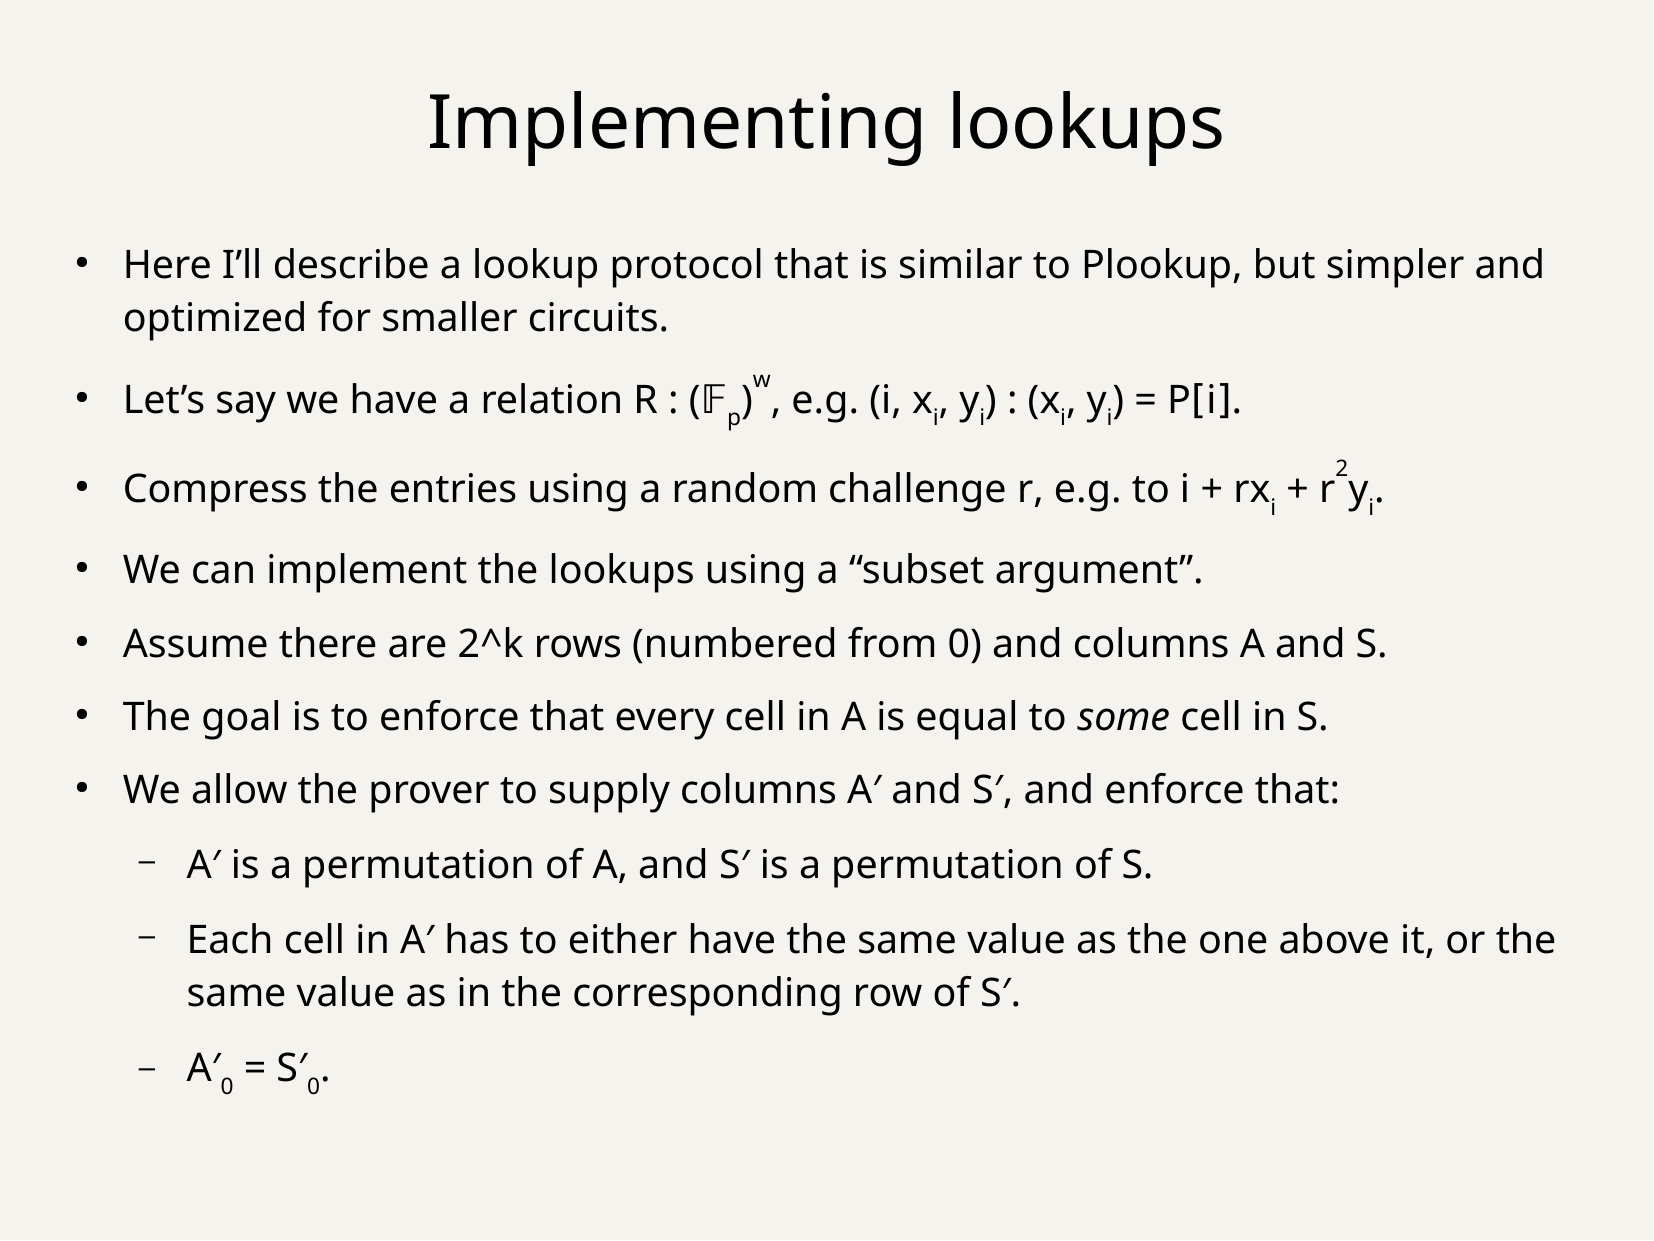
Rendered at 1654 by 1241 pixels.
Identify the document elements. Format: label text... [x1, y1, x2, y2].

list Here I’ll describe a lookup protocol that is similar to Plookup, but simpler and optimized for smaller circuits. Let’s say we have a relation R : (𝔽p)w, e.g. (i, xi, yi) : (xi, yi) = P[i]. Compress the entries using a random challenge r, e.g. to i + rxi + r2yi. We can implement the lookups using a “subset argument”. Assume there are 2^k rows (numbered from 0) and columns A and S. The goal is to enforce that every cell in A is equal to some cell in S. We allow the prover to supply columns A′ and S′, and enforce that: A′ is a permutation of A, and S′ is a permutation of S. Each cell in A′ has to either have the same value as the one above it, or the same value as in the corresponding row of S′. A′0 = S′0. [59, 236, 1560, 1111]
title Implementing lookups [82, 49, 1571, 189]
